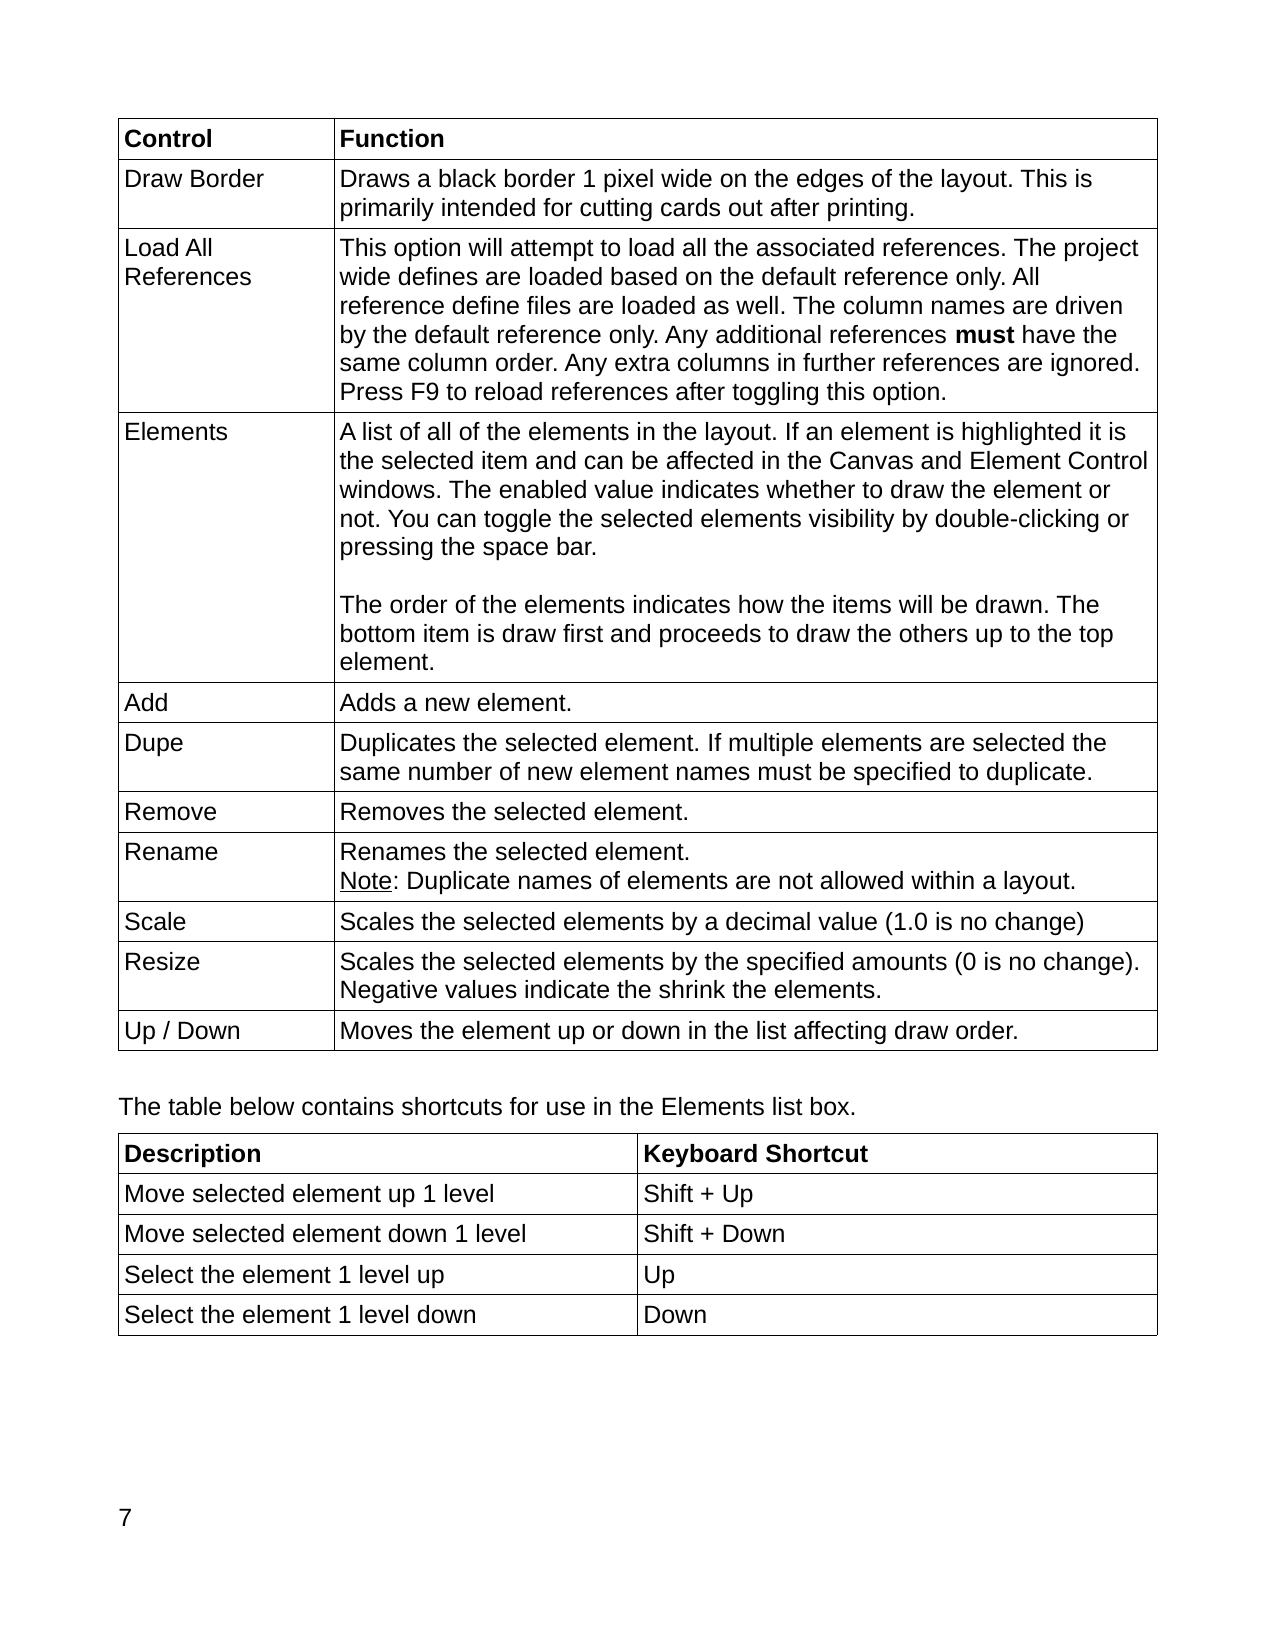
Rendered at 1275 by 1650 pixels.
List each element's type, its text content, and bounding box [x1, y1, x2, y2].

table_header Keyboard Shortcut [638, 1134, 1157, 1173]
table_cell Draws a black border 1 pixel wide on the edges of the layout. This is primarily intended for cutting cards out after printing. [335, 160, 1157, 227]
table_cell Dupe [119, 723, 334, 791]
table_cell Add [119, 683, 334, 722]
table_header Control [119, 119, 334, 158]
table_cell Elements [119, 413, 334, 682]
table_cell Shift + Up [638, 1174, 1157, 1213]
table_cell Up [638, 1255, 1157, 1294]
table_cell Duplicates the selected element. If multiple elements are selected the same number of new element names must be specified to duplicate. [335, 723, 1157, 791]
table_cell Removes the selected element. [335, 792, 1157, 832]
table_cell Up / Down [119, 1011, 334, 1050]
table_cell Scale [119, 902, 334, 941]
table_cell Down [638, 1295, 1157, 1334]
table_cell Draw Border [119, 160, 334, 227]
table_cell Move selected element up 1 level [119, 1174, 637, 1213]
table_cell Adds a new element. [335, 683, 1157, 722]
text The table below contains shortcuts for use in the Elements list box. [118, 1092, 1157, 1120]
table_cell Renames the selected element. Note: Duplicate names of elements are not allowed within a layout. [335, 833, 1157, 901]
table_cell Rename [119, 833, 334, 901]
table_cell Shift + Down [638, 1215, 1157, 1254]
table_cell Remove [119, 792, 334, 832]
table_cell A list of all of the elements in the layout. If an element is highlighted it is the selected item and can be affected in the Canvas and Element Control windows. The enabled value indicates whether to draw the element or not. You can toggle the selected elements visibility by double-clicking or pressing the space bar. The order of the elements indicates how the items will be drawn. The bottom item is draw first and proceeds to draw the others up to the top element. [335, 413, 1157, 682]
table_cell Scales the selected elements by the specified amounts (0 is no change). Negative values indicate the shrink the elements. [335, 942, 1157, 1010]
table_cell This option will attempt to load all the associated references. The project wide defines are loaded based on the default reference only. All reference define files are loaded as well. The column names are driven by the default reference only. Any additional references must have the same column order. Any extra columns in further references are ignored. Press F9 to reload references after toggling this option. [335, 229, 1157, 412]
table_cell Select the element 1 level up [119, 1255, 637, 1294]
table_header Function [335, 119, 1157, 158]
table_header Description [119, 1134, 637, 1173]
table_cell Resize [119, 942, 334, 1010]
table_cell Select the element 1 level down [119, 1295, 637, 1334]
table_cell Load All References [119, 229, 334, 412]
table_cell Moves the element up or down in the list affecting draw order. [335, 1011, 1157, 1050]
table_cell Scales the selected elements by a decimal value (1.0 is no change) [335, 902, 1157, 941]
table_cell Move selected element down 1 level [119, 1215, 637, 1254]
